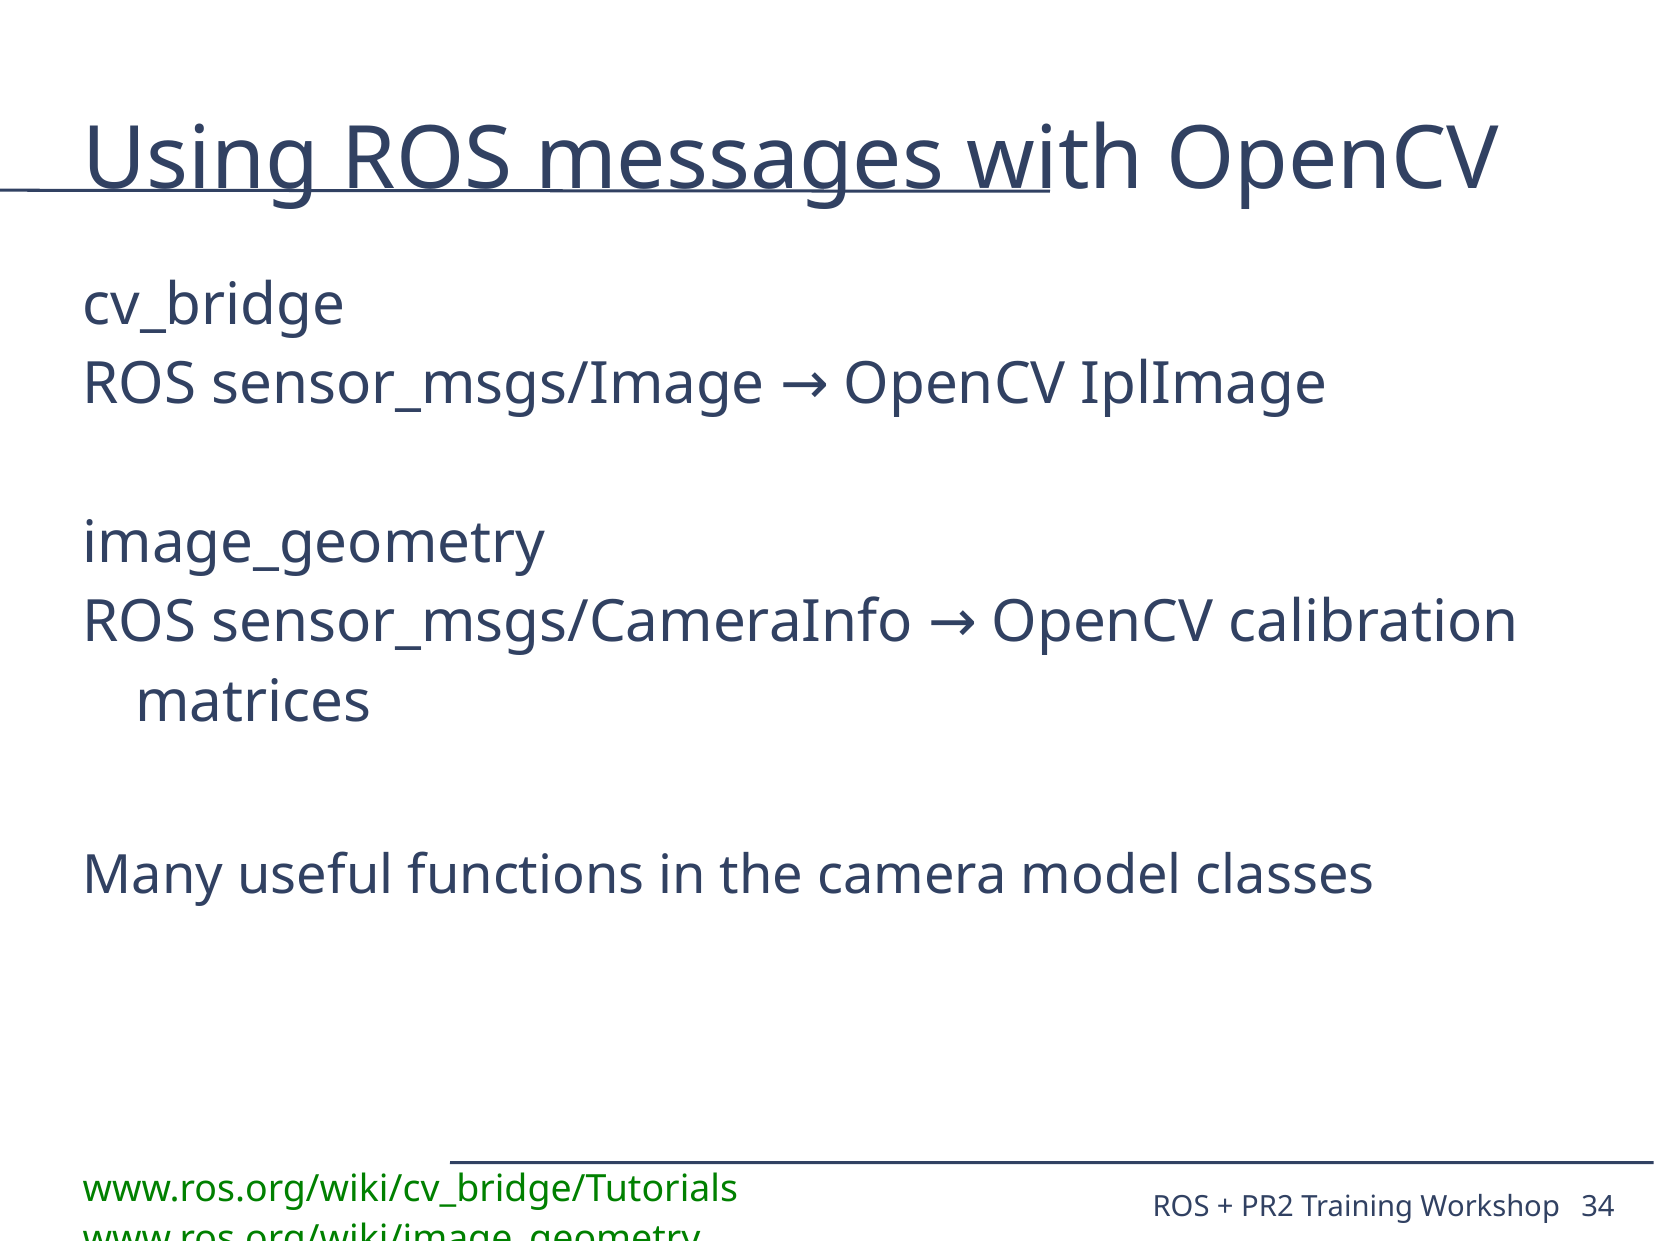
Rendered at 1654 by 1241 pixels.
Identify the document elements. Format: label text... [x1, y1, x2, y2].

title Using ROS messages with OpenCV [82, 58, 1613, 251]
list cv_bridge ROS sensor_msgs/Image → OpenCV IplImage image_geometry ROS sensor_msgs/CameraInfo → OpenCV calibration matrices Many useful functions in the camera model classes www.ros.org/wiki/cv_bridge/Tutorials www.ros.org/wiki/image_geometry [82, 262, 1613, 1126]
